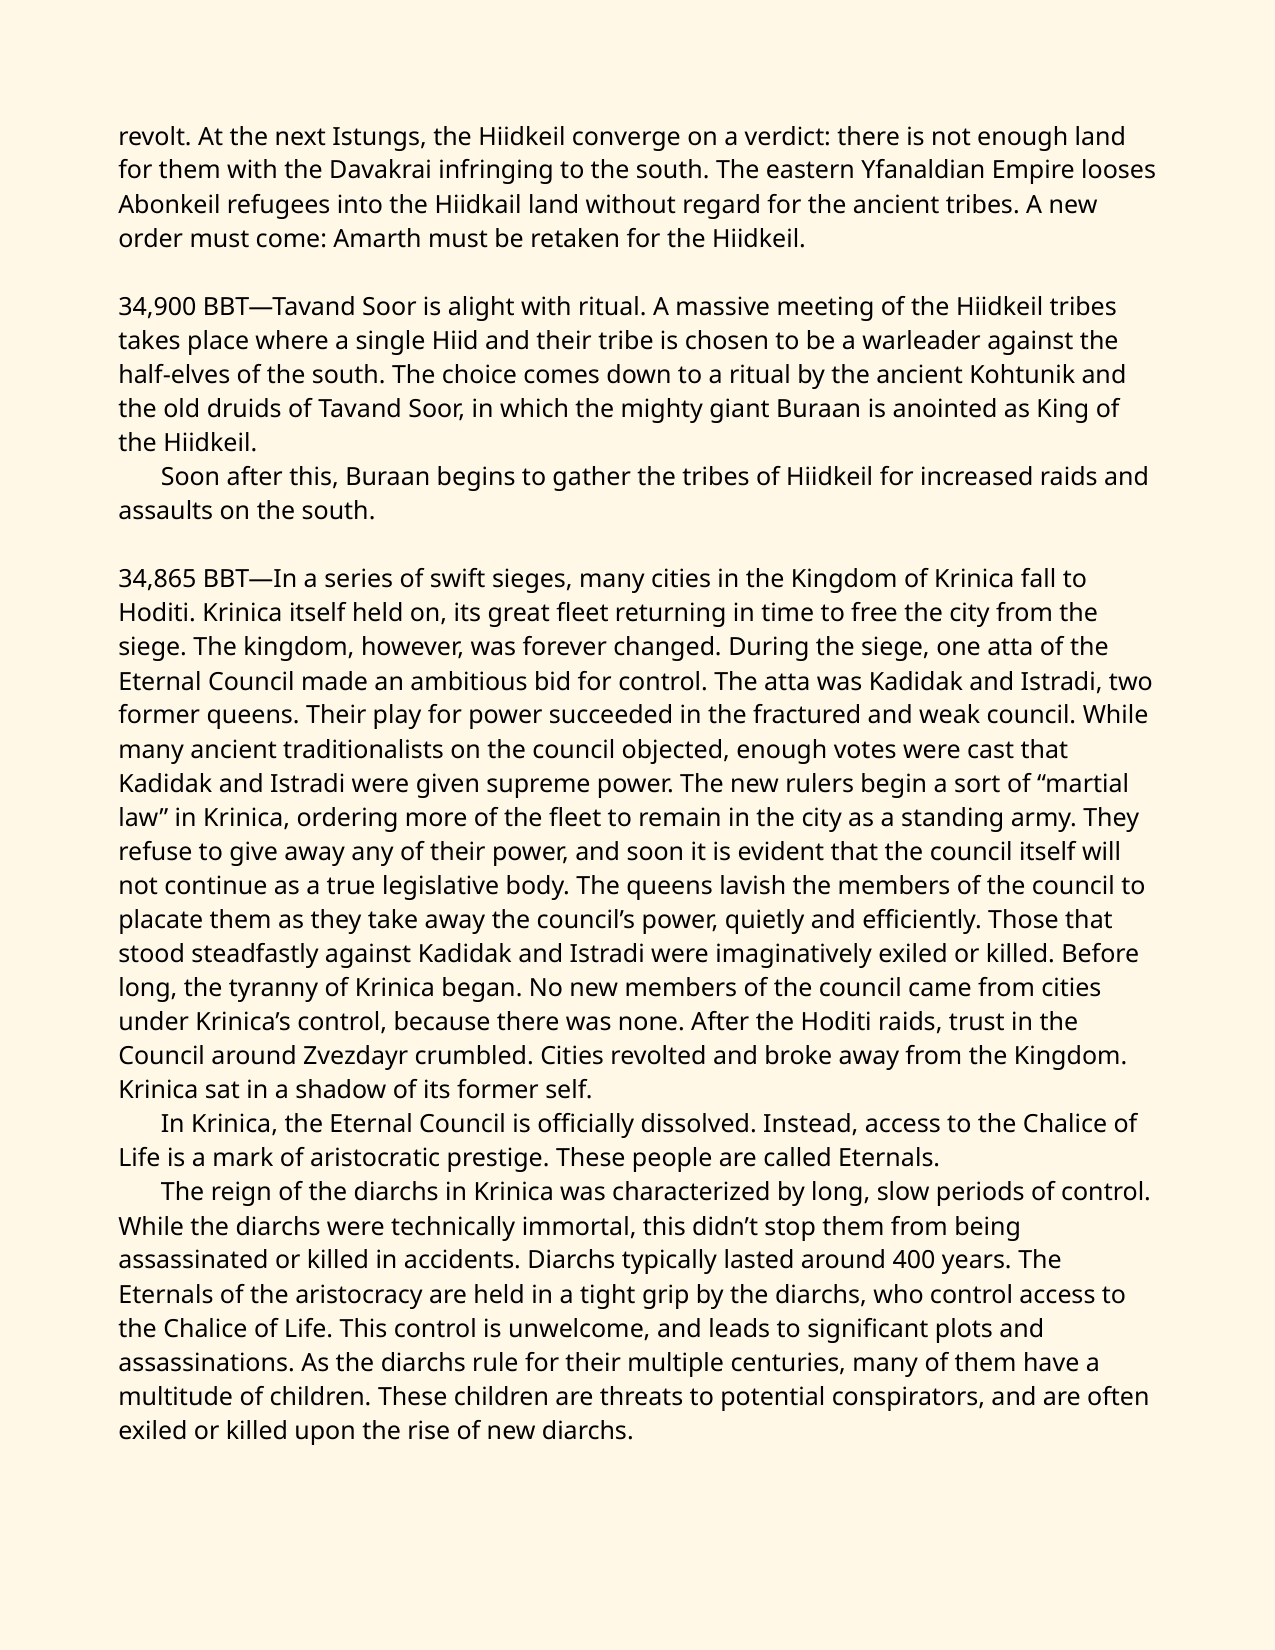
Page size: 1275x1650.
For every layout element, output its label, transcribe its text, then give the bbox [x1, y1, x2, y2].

text The reign of the diarchs in Krinica was characterized by long, slow periods of control. While the diarchs were technically immortal, this didn’t stop them from being assassinated or killed in accidents. Diarchs typically lasted around 400 years. The Eternals of the aristocracy are held in a tight grip by the diarchs, who control access to the Chalice of Life. This control is unwelcome, and leads to significant plots and assassinations. As the diarchs rule for their multiple centuries, many of them have a multitude of children. These children are threats to potential conspirators, and are often exiled or killed upon the rise of new diarchs. [118, 1174, 1157, 1447]
text In Krinica, the Eternal Council is officially dissolved. Instead, access to the Chalice of Life is a mark of aristocratic prestige. These people are called Eternals. [118, 1106, 1157, 1174]
text 34,865 BBT—In a series of swift sieges, many cities in the Kingdom of Krinica fall to Hoditi. Krinica itself held on, its great fleet returning in time to free the city from the siege. The kingdom, however, was forever changed. During the siege, one atta of the Eternal Council made an ambitious bid for control. The atta was Kadidak and Istradi, two former queens. Their play for power succeeded in the fractured and weak council. While many ancient traditionalists on the council objected, enough votes were cast that Kadidak and Istradi were given supreme power. The new rulers begin a sort of “martial law” in Krinica, ordering more of the fleet to remain in the city as a standing army. They refuse to give away any of their power, and soon it is evident that the council itself will not continue as a true legislative body. The queens lavish the members of the council to placate them as they take away the council’s power, quietly and efficiently. Those that stood steadfastly against Kadidak and Istradi were imaginatively exiled or killed. Before long, the tyranny of Krinica began. No new members of the council came from cities under Krinica’s control, because there was none. After the Hoditi raids, trust in the Council around Zvezdayr crumbled. Cities revolted and broke away from the Kingdom. Krinica sat in a shadow of its former self. [118, 561, 1157, 1106]
text revolt. At the next Istungs, the Hiidkeil converge on a verdict: there is not enough land for them with the Davakrai infringing to the south. The eastern Yfanaldian Empire looses Abonkeil refugees into the Hiidkail land without regard for the ancient tribes. A new order must come: Amarth must be retaken for the Hiidkeil. [118, 118, 1157, 254]
text 34,900 BBT—Tavand Soor is alight with ritual. A massive meeting of the Hiidkeil tribes takes place where a single Hiid and their tribe is chosen to be a warleader against the half-elves of the south. The choice comes down to a ritual by the ancient Kohtunik and the old druids of Tavand Soor, in which the mighty giant Buraan is anointed as King of the Hiidkeil. [118, 288, 1157, 459]
text Soon after this, Buraan begins to gather the tribes of Hiidkeil for increased raids and assaults on the south. [118, 459, 1157, 527]
